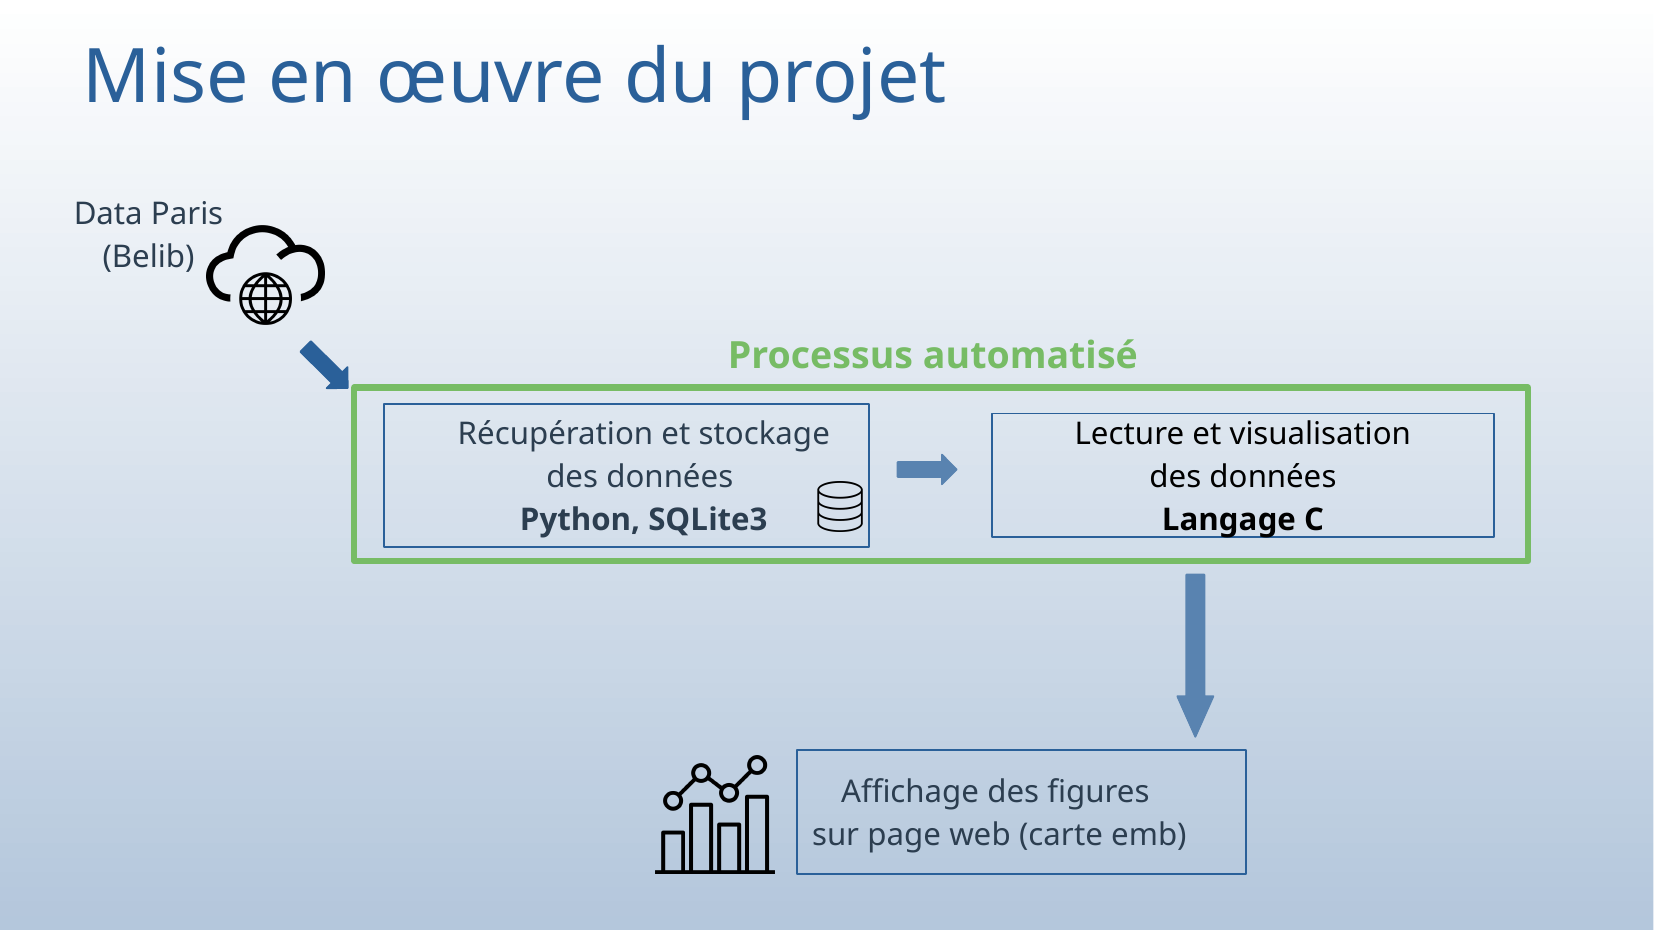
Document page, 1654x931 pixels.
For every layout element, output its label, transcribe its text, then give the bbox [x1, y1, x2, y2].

text_box [59, 224, 1595, 931]
text_box Affichage des figures sur page web (carte emb) [797, 750, 1247, 874]
text_box Data Paris (Belib) [59, 171, 266, 296]
text_box Processus automatisé [637, 324, 1229, 384]
picture [206, 225, 325, 325]
text_box Récupération et stockage des données Python, SQLite3 [383, 413, 869, 537]
text_box Lecture et visualisation des données Langage C [992, 413, 1495, 538]
picture [815, 481, 865, 532]
title Mise en œuvre du projet [82, 0, 1571, 151]
picture [655, 755, 775, 875]
